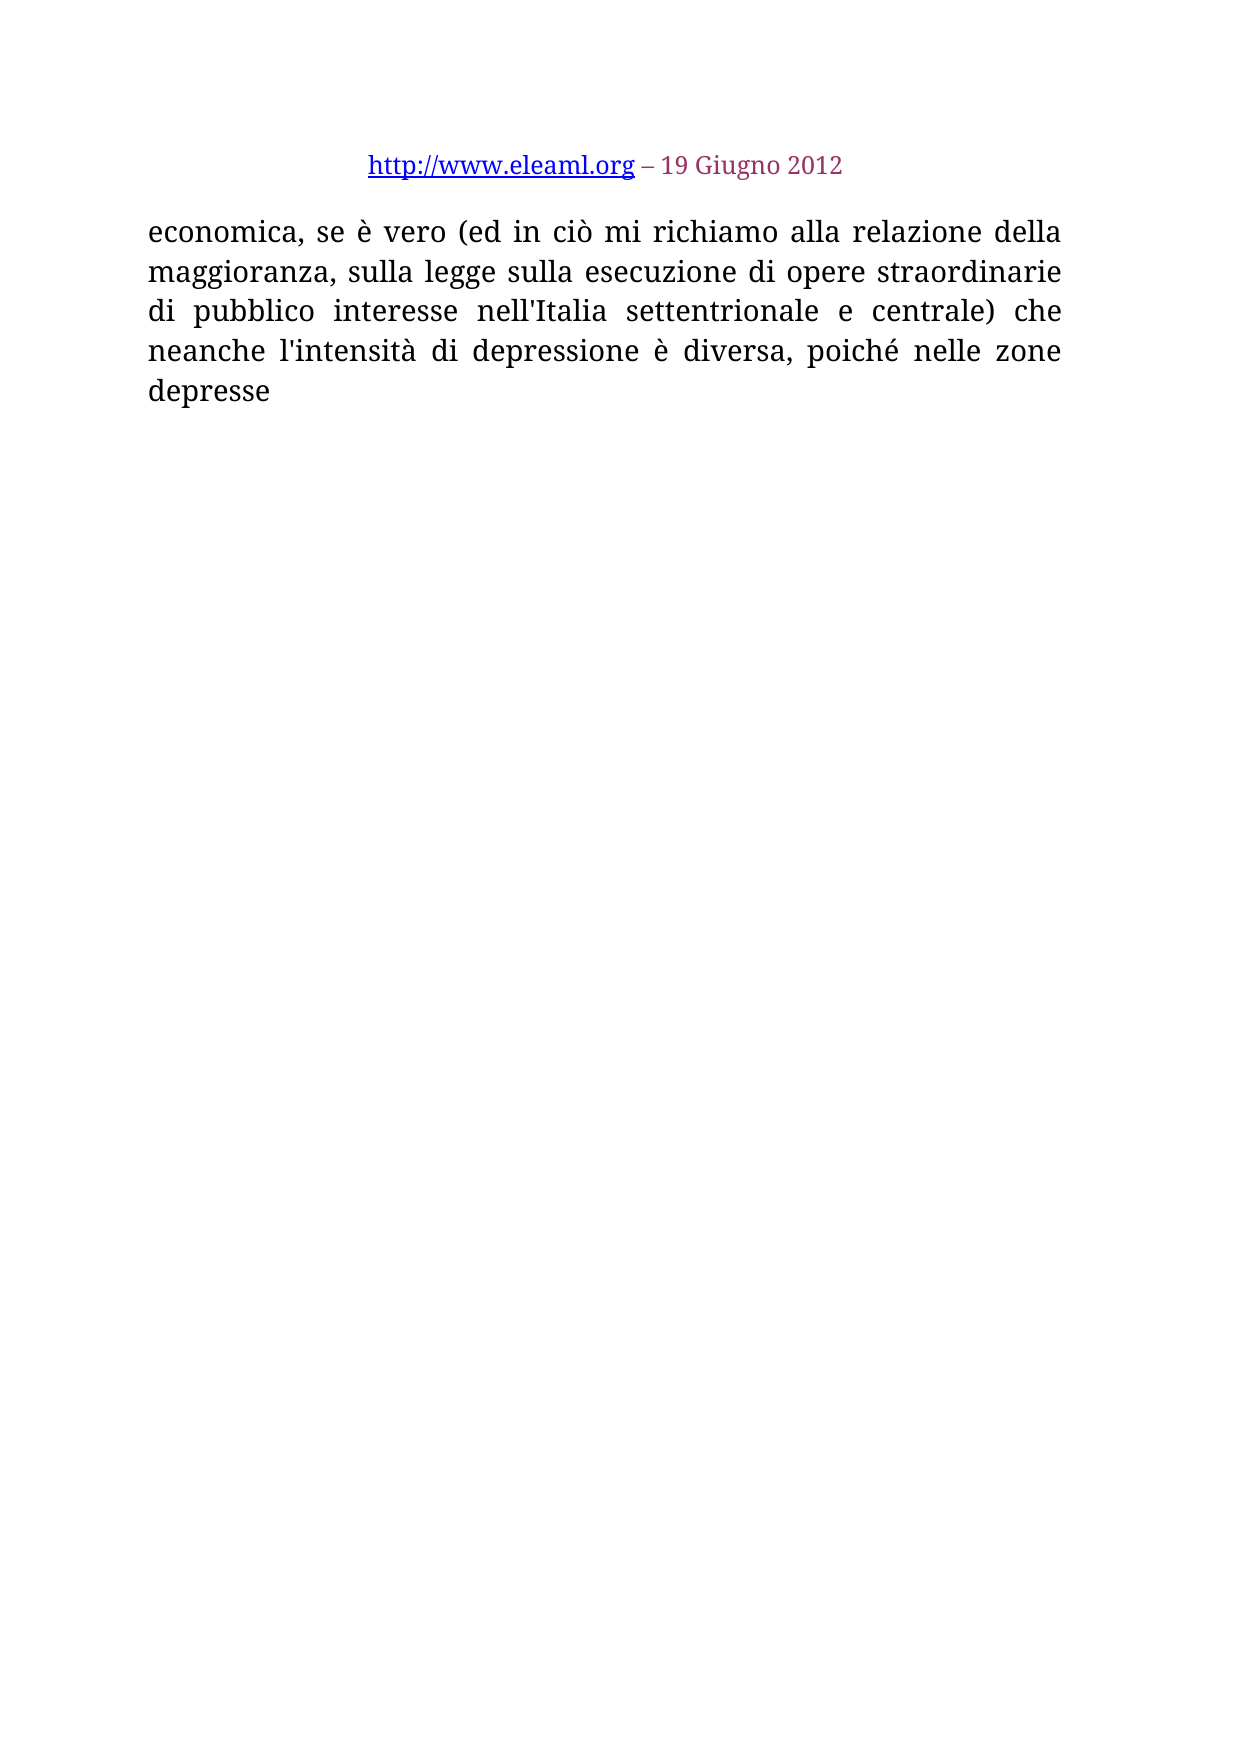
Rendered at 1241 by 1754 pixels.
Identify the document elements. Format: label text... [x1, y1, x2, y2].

text economica, se è vero (ed in ciò mi richiamo alla relazione della maggioranza, sulla legge sulla esecuzione di opere straordinarie di pubblico interesse nell'Italia settentrionale e centrale) che neanche l'intensità di depressione è diversa, poiché nelle zone depresse [148, 211, 1063, 409]
